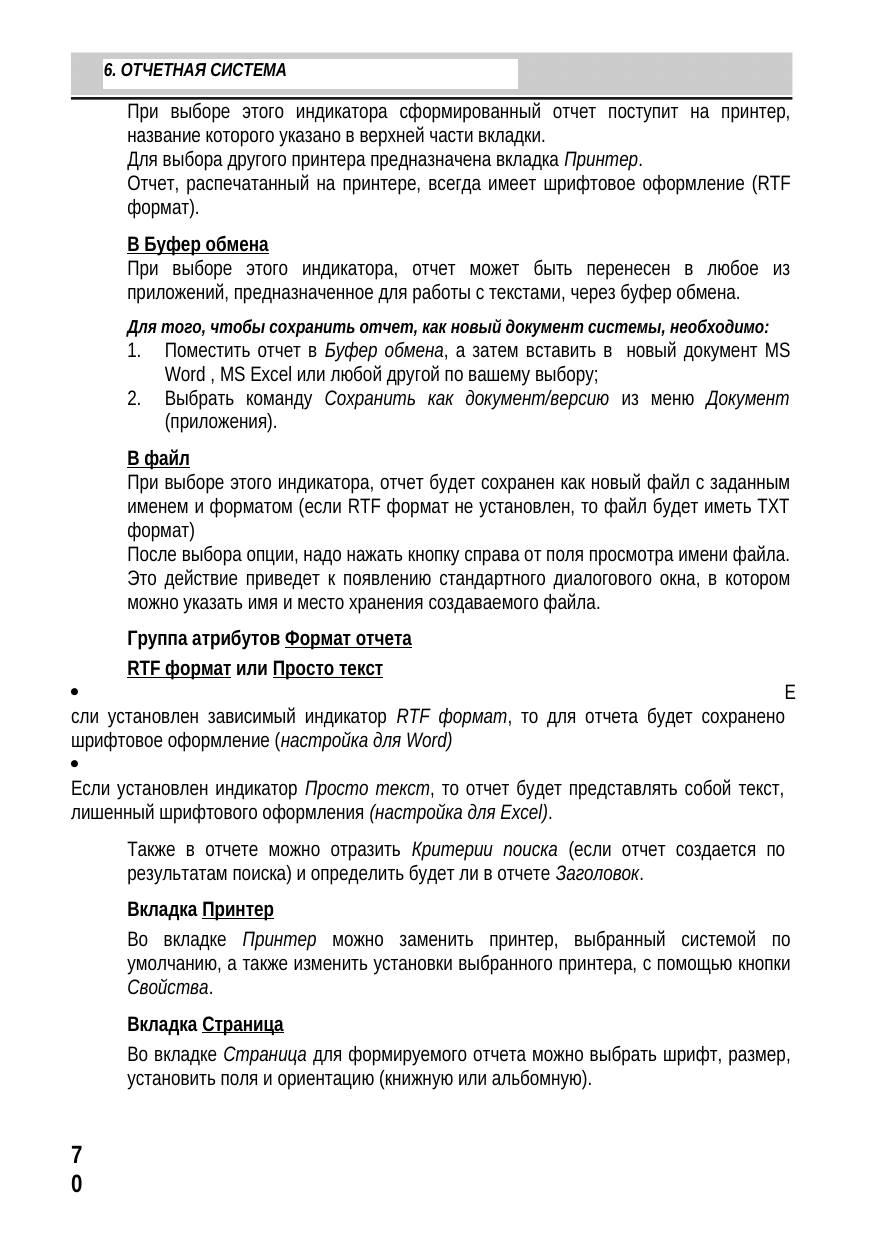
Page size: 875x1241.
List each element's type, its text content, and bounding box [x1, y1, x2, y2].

text Отчет, распечатанный на принтере, всегда имеет шрифтовое оформление (RTF формат). [127, 171, 791, 219]
subtitle Вкладка Принтер [127, 897, 791, 921]
text Во вкладке Страница для формируемого отчета можно выбрать шрифт, размер, установить поля и ориентацию (книжную или альбомную). [127, 1042, 791, 1090]
text Во вкладке Принтер можно заменить принтер, выбранный системой по умолчанию, а также изменить установки выбранного принтера, с помощью кнопки Свойства. [127, 927, 791, 999]
text При выборе этого индикатора, отчет может быть перенесен в любое из приложений, предназначенное для работы с текстами, через буфер обмена. [127, 256, 791, 303]
text Для выбора другого принтера предназначена вкладка Принтер. [127, 147, 791, 171]
subtitle Вкладка Страница [127, 1012, 791, 1036]
list Поместить отчет в Буфер обмена, а затем вставить в новый документ MS Word , MS Excel или любой другой по вашему выбору; [127, 338, 791, 386]
text В Буфер обмена [127, 232, 791, 256]
text RTF формат или Просто текст [127, 656, 791, 680]
text При выборе этого индикатора, отчет будет сохранен как новый файл с заданным именем и форматом (если RTF формат не установлен, то файл будет иметь TXT формат) [127, 470, 791, 542]
text При выборе этого индикатора сформированный отчет поступит на принтер, название которого указано в верхней части вкладки. [127, 100, 791, 147]
list Выбрать команду Сохранить как документ/версию из меню Документ (приложения). [127, 386, 791, 433]
text Также в отчете можно отразить Критерии поиска (если отчет создается по результатам поиска) и определить будет ли в отчете Заголовок. [127, 837, 786, 884]
text После выбора опции, надо нажать кнопку справа от поля просмотра имени файла. Это действие приведет к появлению стандартного диалогового окна, в котором можно указать имя и место хранения создаваемого файла. [127, 542, 791, 614]
text Группа атрибутов Формат отчета [127, 626, 791, 650]
text Для того, чтобы сохранить отчет, как новый документ системы, необходимо: [127, 316, 791, 338]
list Если установлен зависимый индикатор RTF формат, то для отчета будет сохранено шрифтовое оформление (настройка для Word) [71, 680, 786, 752]
list Если установлен индикатор Просто текст, то отчет будет представлять собой текст, лишенный шрифтового оформления (настройка для Excel). [71, 752, 786, 824]
text В файл [127, 446, 791, 470]
